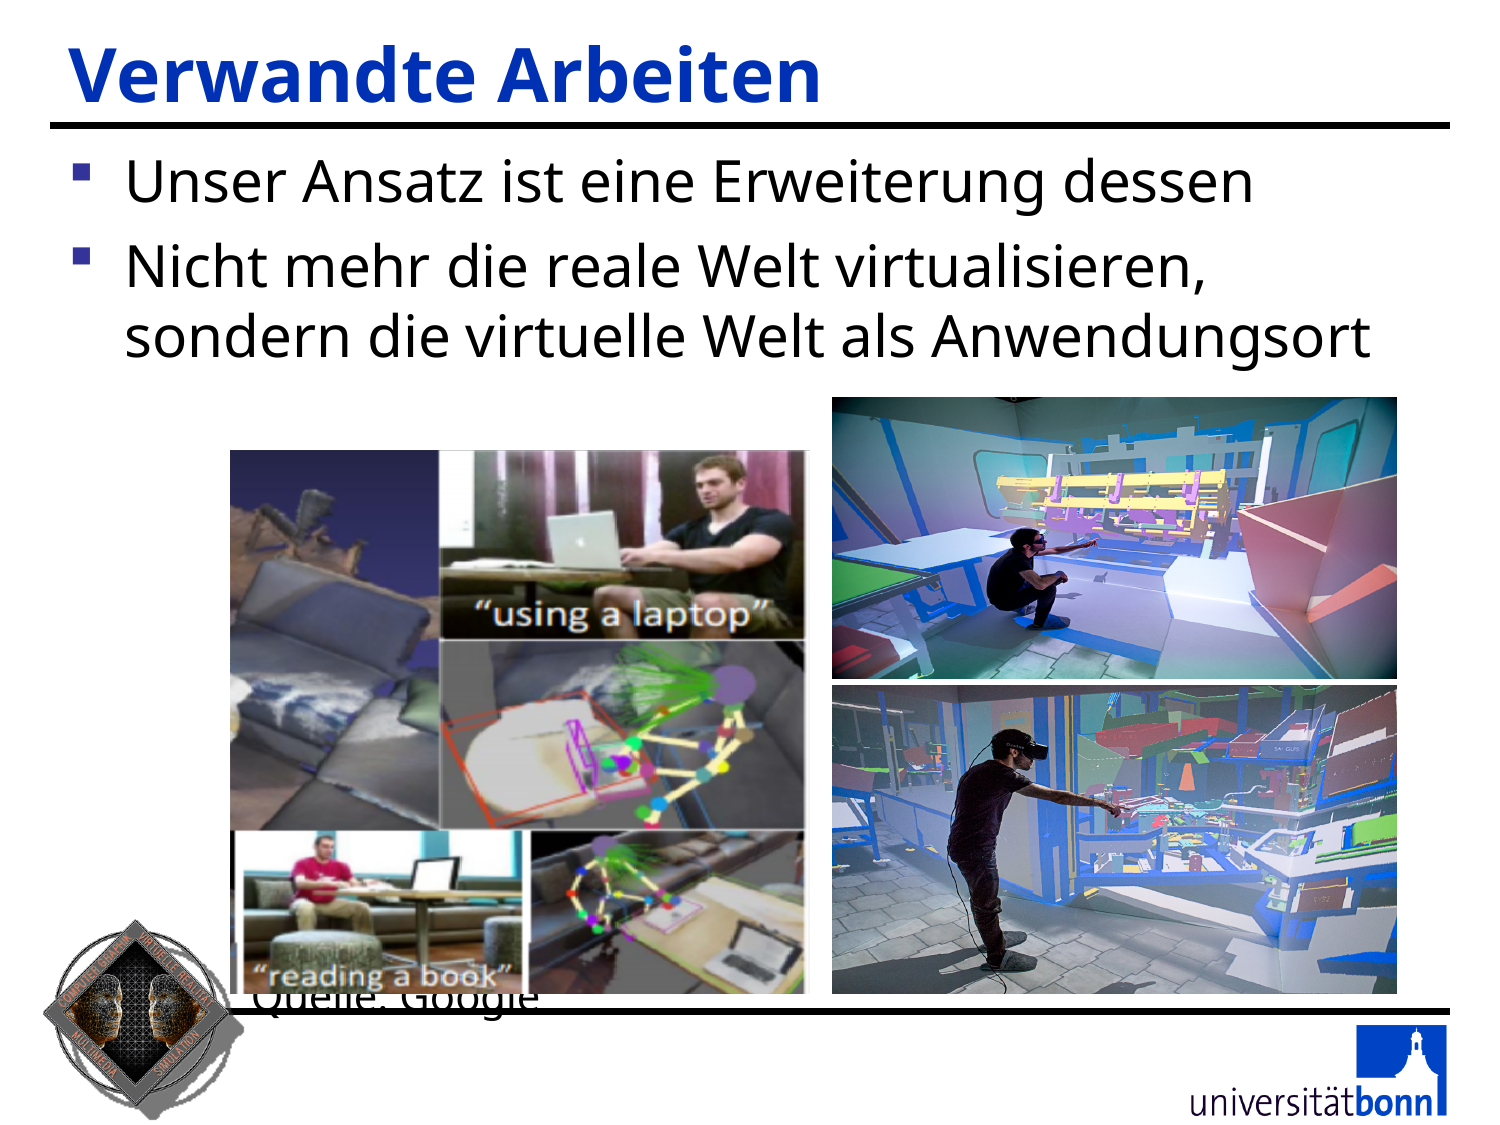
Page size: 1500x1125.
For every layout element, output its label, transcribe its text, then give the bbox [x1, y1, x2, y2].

picture [1388, 397, 1397, 406]
picture [1189, 1023, 1448, 1117]
list Unser Ansatz ist eine Erweiterung dessen Nicht mehr die reale Welt virtualisieren, sondern die virtuelle Welt als Anwendungsort Quelle: Google [53, 137, 1424, 1106]
picture [230, 450, 810, 994]
picture [41, 917, 53, 1106]
title Verwandte Arbeiten [53, 18, 1447, 126]
picture [832, 397, 1397, 680]
picture [832, 685, 1397, 994]
